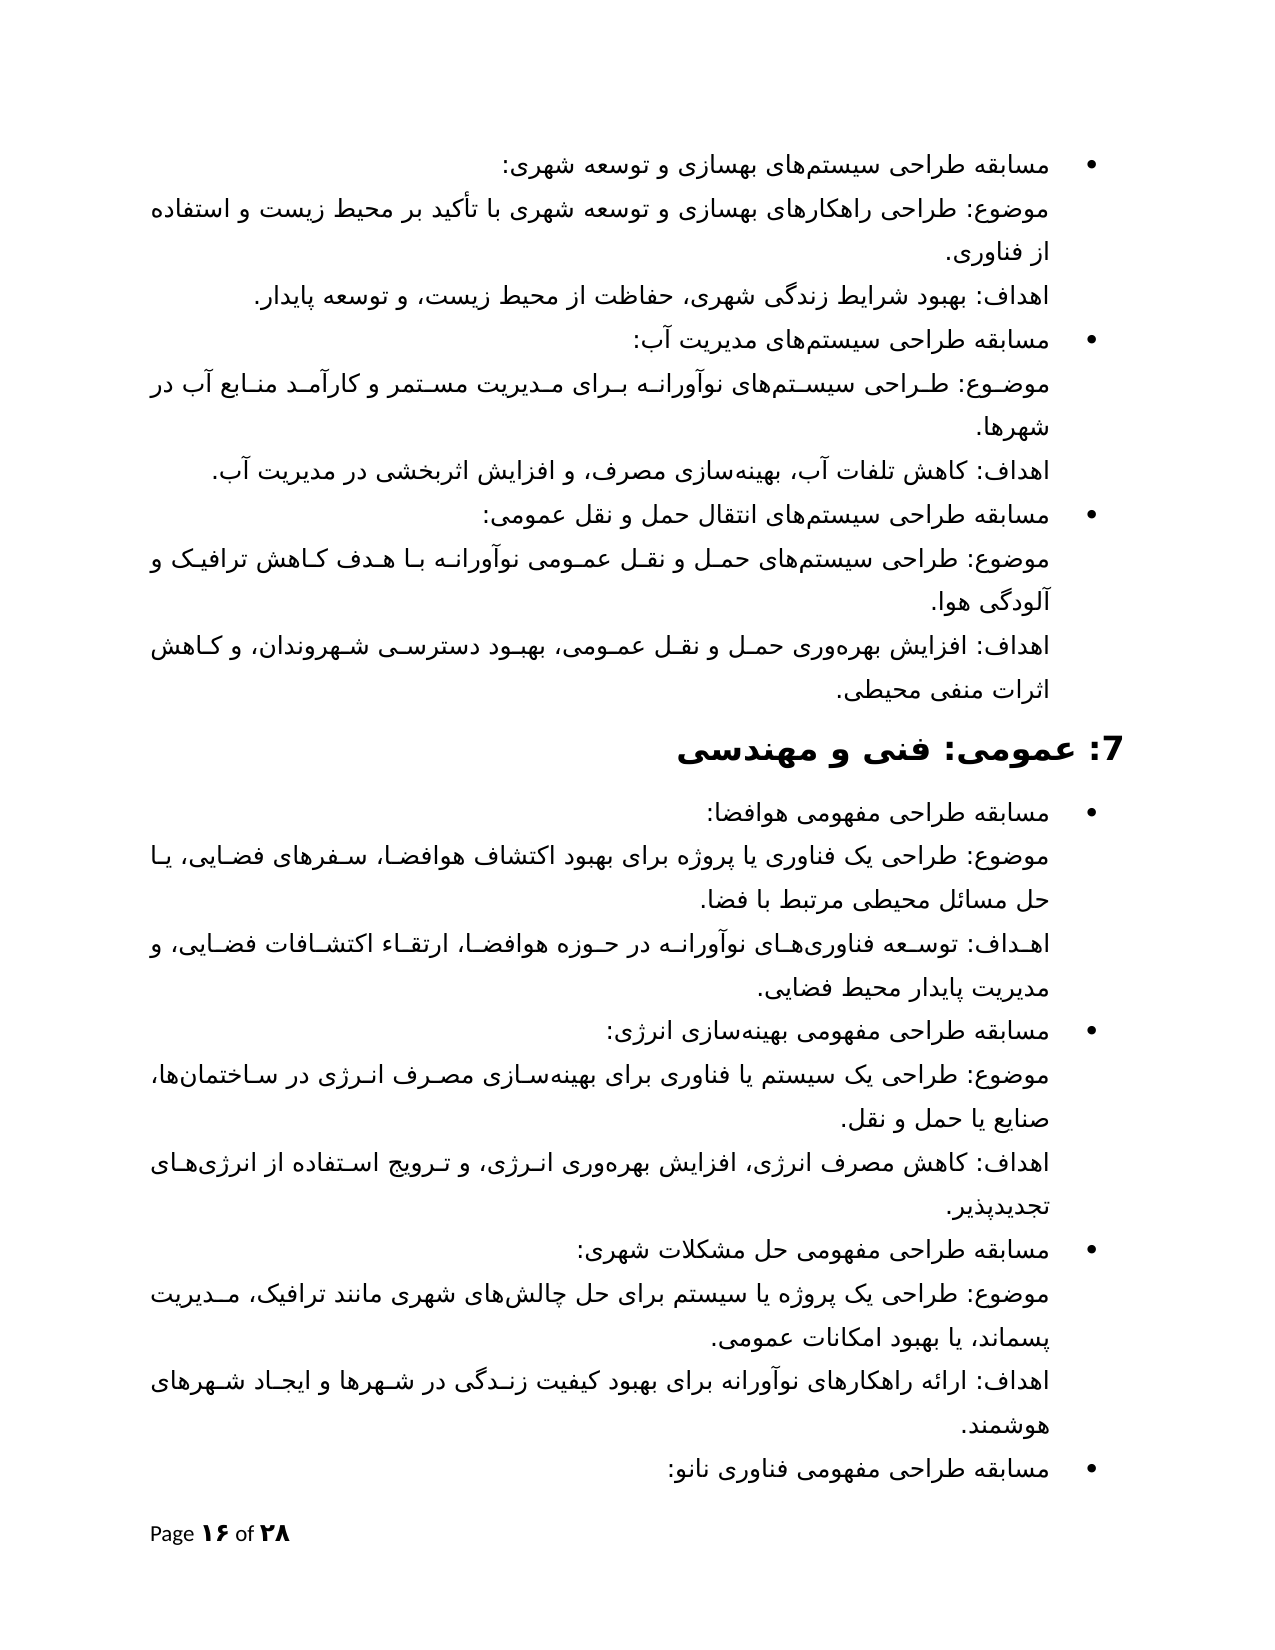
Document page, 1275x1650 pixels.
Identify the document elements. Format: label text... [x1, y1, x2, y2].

list موضوع: طراحی یک سیستم یا فناوری برای بهینه‌سازی مصرف انرژی در ساختمان‌ها، صنایع یا حمل و نقل. [150, 1060, 1050, 1133]
text 7: عمومی: فنی و مهندسی [150, 729, 1125, 768]
list اهداف: بهبود شرایط زندگی شهری، حفاظت از محیط زیست، و توسعه پایدار. [150, 281, 1050, 310]
list اهداف: توسعه فناوری‌های نوآورانه در حوزه هوافضا، ارتقاء اکتشافات فضایی، و مدیریت پایدار محیط فضایی. [150, 929, 1050, 1002]
list مسابقه طراحی سیستم‌های مدیریت آب: [150, 325, 1087, 354]
list مسابقه طراحی سیستم‌های بهسازی و توسعه شهری: [150, 150, 1087, 179]
list مسابقه طراحی سیستم‌های انتقال حمل و نقل عمومی: [150, 500, 1087, 529]
list موضوع: طراحی یک پروژه یا سیستم برای حل چالش‌های شهری مانند ترافیک، مدیریت پسماند، یا بهبود امکانات عمومی. [150, 1279, 1050, 1352]
list مسابقه طراحی مفهومی حل مشکلات شهری: [150, 1235, 1087, 1264]
list موضوع: طراحی سیستم‌های حمل و نقل عمومی نوآورانه با هدف کاهش ترافیک و آلودگی هوا. [150, 544, 1050, 617]
list اهداف: کاهش مصرف انرژی، افزایش بهره‌وری انرژی، و ترویج استفاده از انرژی‌های تجدیدپذیر. [150, 1148, 1050, 1221]
list موضوع: طراحی سیستم‌های نوآورانه برای مدیریت مستمر و کارآمد منابع آب در شهرها. [150, 369, 1050, 442]
list موضوع: طراحی یک فناوری یا پروژه برای بهبود اکتشاف هوافضا، سفرهای فضایی، یا حل مسائل محیطی مرتبط با فضا. [150, 842, 1050, 914]
list مسابقه طراحی مفهومی هوافضا: [150, 798, 1087, 827]
list مسابقه طراحی مفهومی فناوری نانو: [150, 1454, 1087, 1483]
list موضوع: طراحی راهکارهای بهسازی و توسعه شهری با تأکید بر محیط زیست و استفاده از فناوری. [150, 194, 1050, 267]
list اهداف: ارائه راهکارهای نوآورانه برای بهبود کیفیت زندگی در شهرها و ایجاد شهرهای هوشمند. [150, 1367, 1050, 1439]
list مسابقه طراحی مفهومی بهینه‌سازی انرژی: [150, 1017, 1087, 1046]
list اهداف: کاهش تلفات آب، بهینه‌سازی مصرف، و افزایش اثربخشی در مدیریت آب. [150, 456, 1050, 485]
list اهداف: افزایش بهره‌وری حمل و نقل عمومی، بهبود دسترسی شهروندان، و کاهش اثرات منفی محیطی. [150, 631, 1050, 704]
